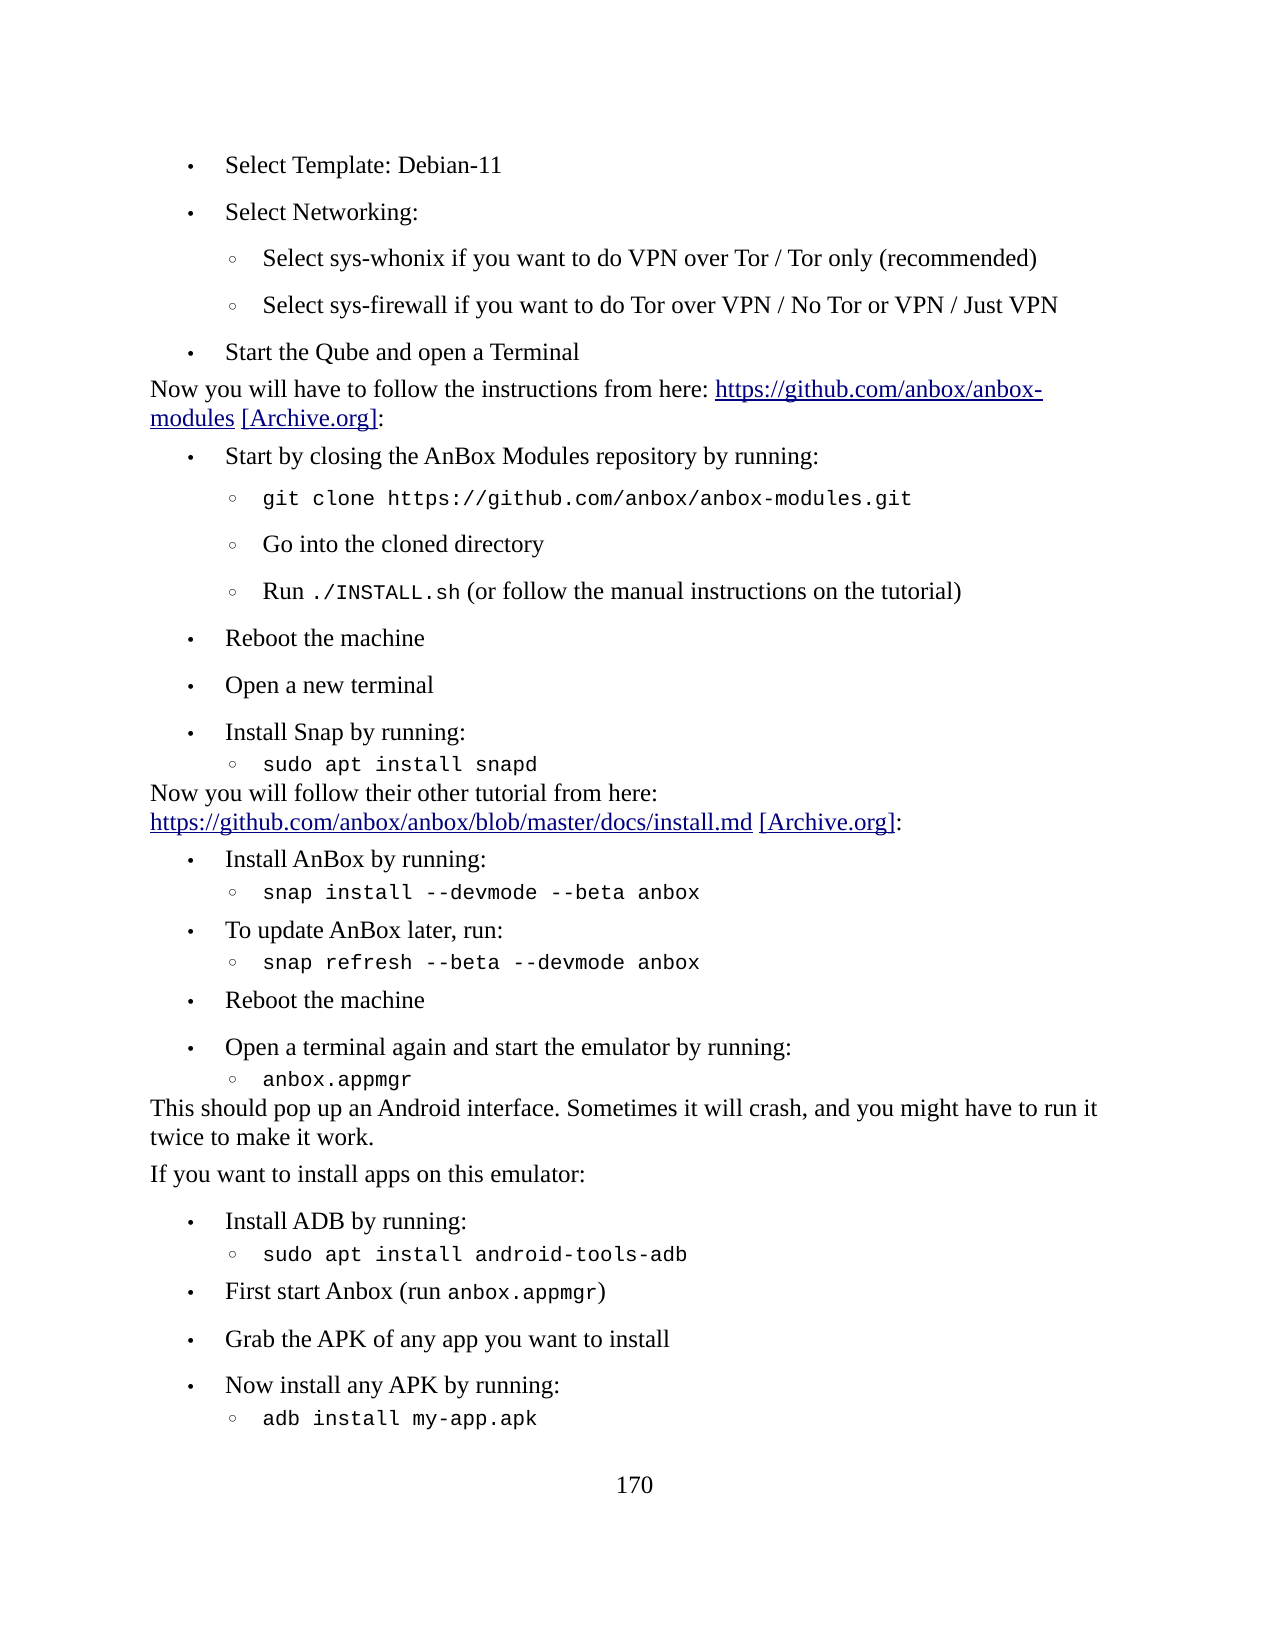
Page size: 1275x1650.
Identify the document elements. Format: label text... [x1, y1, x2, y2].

list Select sys-whonix if you want to do VPN over Tor / Tor only (recommended) [225, 243, 1125, 272]
list Reboot the machine [187, 985, 1125, 1014]
list Select sys-firewall if you want to do Tor over VPN / No Tor or VPN / Just VPN [225, 290, 1125, 319]
list Start by closing the AnBox Modules repository by running: [187, 441, 1125, 469]
list Open a terminal again and start the emulator by running: [187, 1032, 1125, 1060]
text Now you will follow their other tutorial from here: https://github.com/anbox/anbox/blob/master/docs/install.md [Archive.org]: [150, 778, 1125, 835]
list Select Template: Debian-11 [187, 150, 1125, 179]
list First start Anbox (run anbox.appmgr) [187, 1276, 1125, 1306]
list Reboot the machine [187, 623, 1125, 652]
text Now you will have to follow the instructions from here: https://github.com/anbox/anbox-modules [Archive.org]: [150, 374, 1125, 432]
list Install ADB by running: [187, 1206, 1125, 1235]
list To update AnBox later, run: [187, 915, 1125, 943]
list Now install any APK by running: [187, 1371, 1125, 1399]
list Start the Qube and open a Terminal [187, 337, 1125, 365]
list sudo apt install android-tools-adb [225, 1244, 1125, 1267]
list anbox.appmgr [225, 1069, 1125, 1093]
list snap refresh --beta --devmode anbox [225, 952, 1125, 976]
list git clone https://github.com/anbox/anbox-modules.git [225, 487, 1125, 511]
list Go into the cloned directory [225, 529, 1125, 558]
list Install AnBox by running: [187, 844, 1125, 873]
list snap install --devmode --beta anbox [225, 882, 1125, 906]
text If you want to install apps on this emulator: [150, 1159, 1125, 1188]
text This should pop up an Android interface. Sometimes it will crash, and you might have to run it twice to make it work. [150, 1093, 1125, 1151]
list adb install my-app.apk [225, 1408, 1125, 1432]
list sudo apt install snapd [225, 754, 1125, 778]
list Run ./INSTALL.sh (or follow the manual instructions on the tutorial) [225, 576, 1125, 605]
list Install Snap by running: [187, 717, 1125, 745]
list Open a new terminal [187, 670, 1125, 699]
list Grab the APK of any app you want to install [187, 1324, 1125, 1353]
list Select Networking: [187, 197, 1125, 225]
